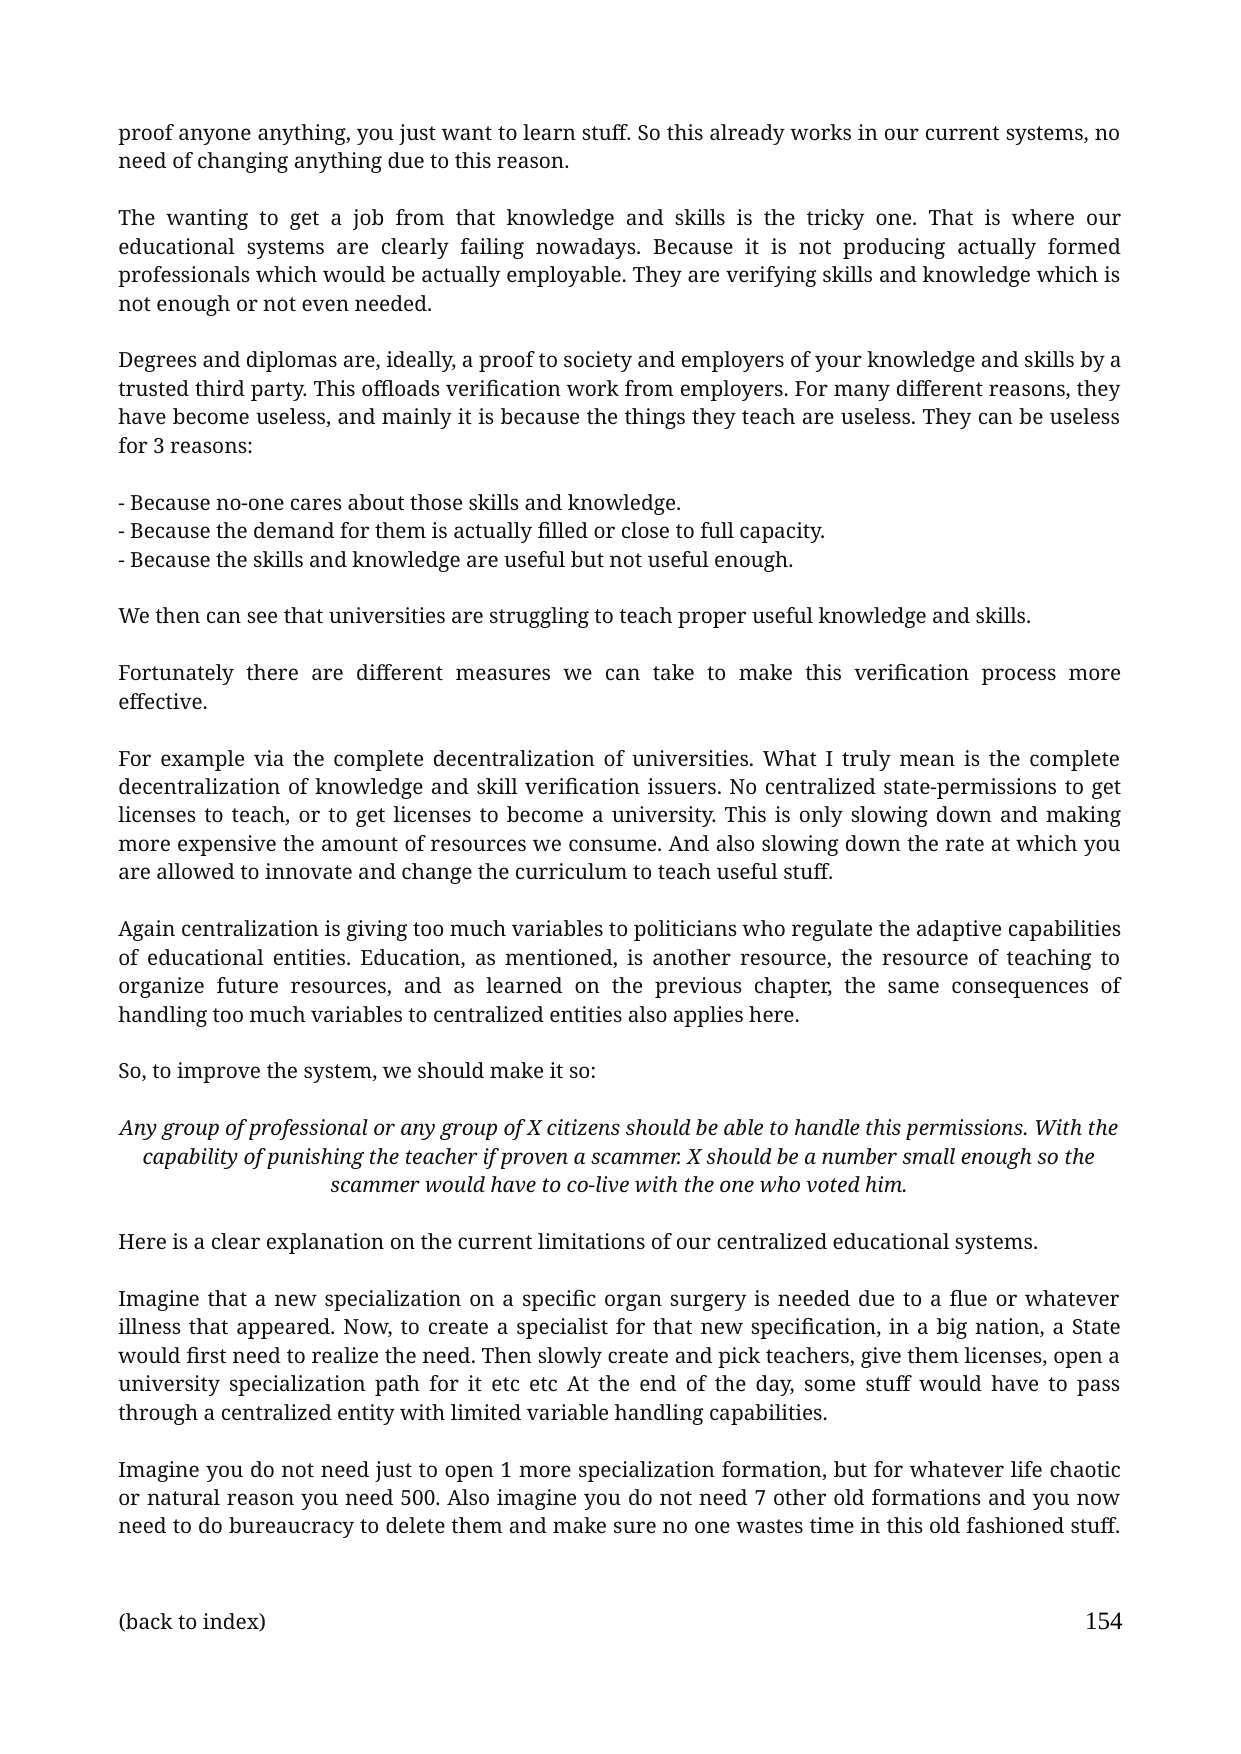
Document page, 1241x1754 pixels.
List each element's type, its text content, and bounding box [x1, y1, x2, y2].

text Fortunately there are different measures we can take to make this verification process more effective. [118, 658, 1122, 715]
text The wanting to get a job from that knowledge and skills is the tricky one. That is where our educational systems are clearly failing nowadays. Because it is not producing actually formed professionals which would be actually employable. They are verifying skills and knowledge which is not enough or not even needed. [118, 203, 1122, 317]
text Any group of professional or any group of X citizens should be able to handle this permissions. With the capability of punishing the teacher if proven a scammer. X should be a number small enough so the scammer would have to co-live with the one who voted him. [118, 1113, 1122, 1199]
text Imagine you do not need just to open 1 more specialization formation, but for whatever life chaotic or natural reason you need 500. Also imagine you do not need 7 other old formations and you now need to do bureaucracy to delete them and make sure no one wastes time in this old fashioned stuff. [118, 1455, 1122, 1540]
text For example via the complete decentralization of universities. What I truly mean is the complete decentralization of knowledge and skill verification issuers. No centralized state-permissions to get licenses to teach, or to get licenses to become a university. This is only slowing down and making more expensive the amount of resources we consume. And also slowing down the rate at which you are allowed to innovate and change the curriculum to teach useful stuff. [118, 744, 1122, 886]
text - Because the skills and knowledge are useful but not useful enough. [118, 545, 1122, 573]
text Again centralization is giving too much variables to politicians who regulate the adaptive capabilities of educational entities. Education, as mentioned, is another resource, the resource of teaching to organize future resources, and as learned on the previous chapter, the same consequences of handling too much variables to centralized entities also applies here. [118, 914, 1122, 1028]
text Imagine that a new specialization on a specific organ surgery is needed due to a flue or whatever illness that appeared. Now, to create a specialist for that new specification, in a big nation, a State would first need to realize the need. Then slowly create and pick teachers, give them licenses, open a university specialization path for it etc etc At the end of the day, some stuff would have to pass through a centralized entity with limited variable handling capabilities. [118, 1284, 1122, 1426]
text proof anyone anything, you just want to learn stuff. So this already works in our current systems, no need of changing anything due to this reason. [118, 118, 1122, 175]
text - Because no-one cares about those skills and knowledge. [118, 488, 1122, 516]
text We then can see that universities are struggling to teach proper useful knowledge and skills. [118, 602, 1122, 630]
text Here is a clear explanation on the current limitations of our centralized educational systems. [118, 1227, 1122, 1256]
text Degrees and diplomas are, ideally, a proof to society and employers of your knowledge and skills by a trusted third party. This offloads verification work from employers. For many different reasons, they have become useless, and mainly it is because the things they teach are useless. They can be useless for 3 reasons: [118, 346, 1122, 459]
text So, to improve the system, we should make it so: [118, 1057, 1122, 1085]
text - Because the demand for them is actually filled or close to full capacity. [118, 516, 1122, 545]
